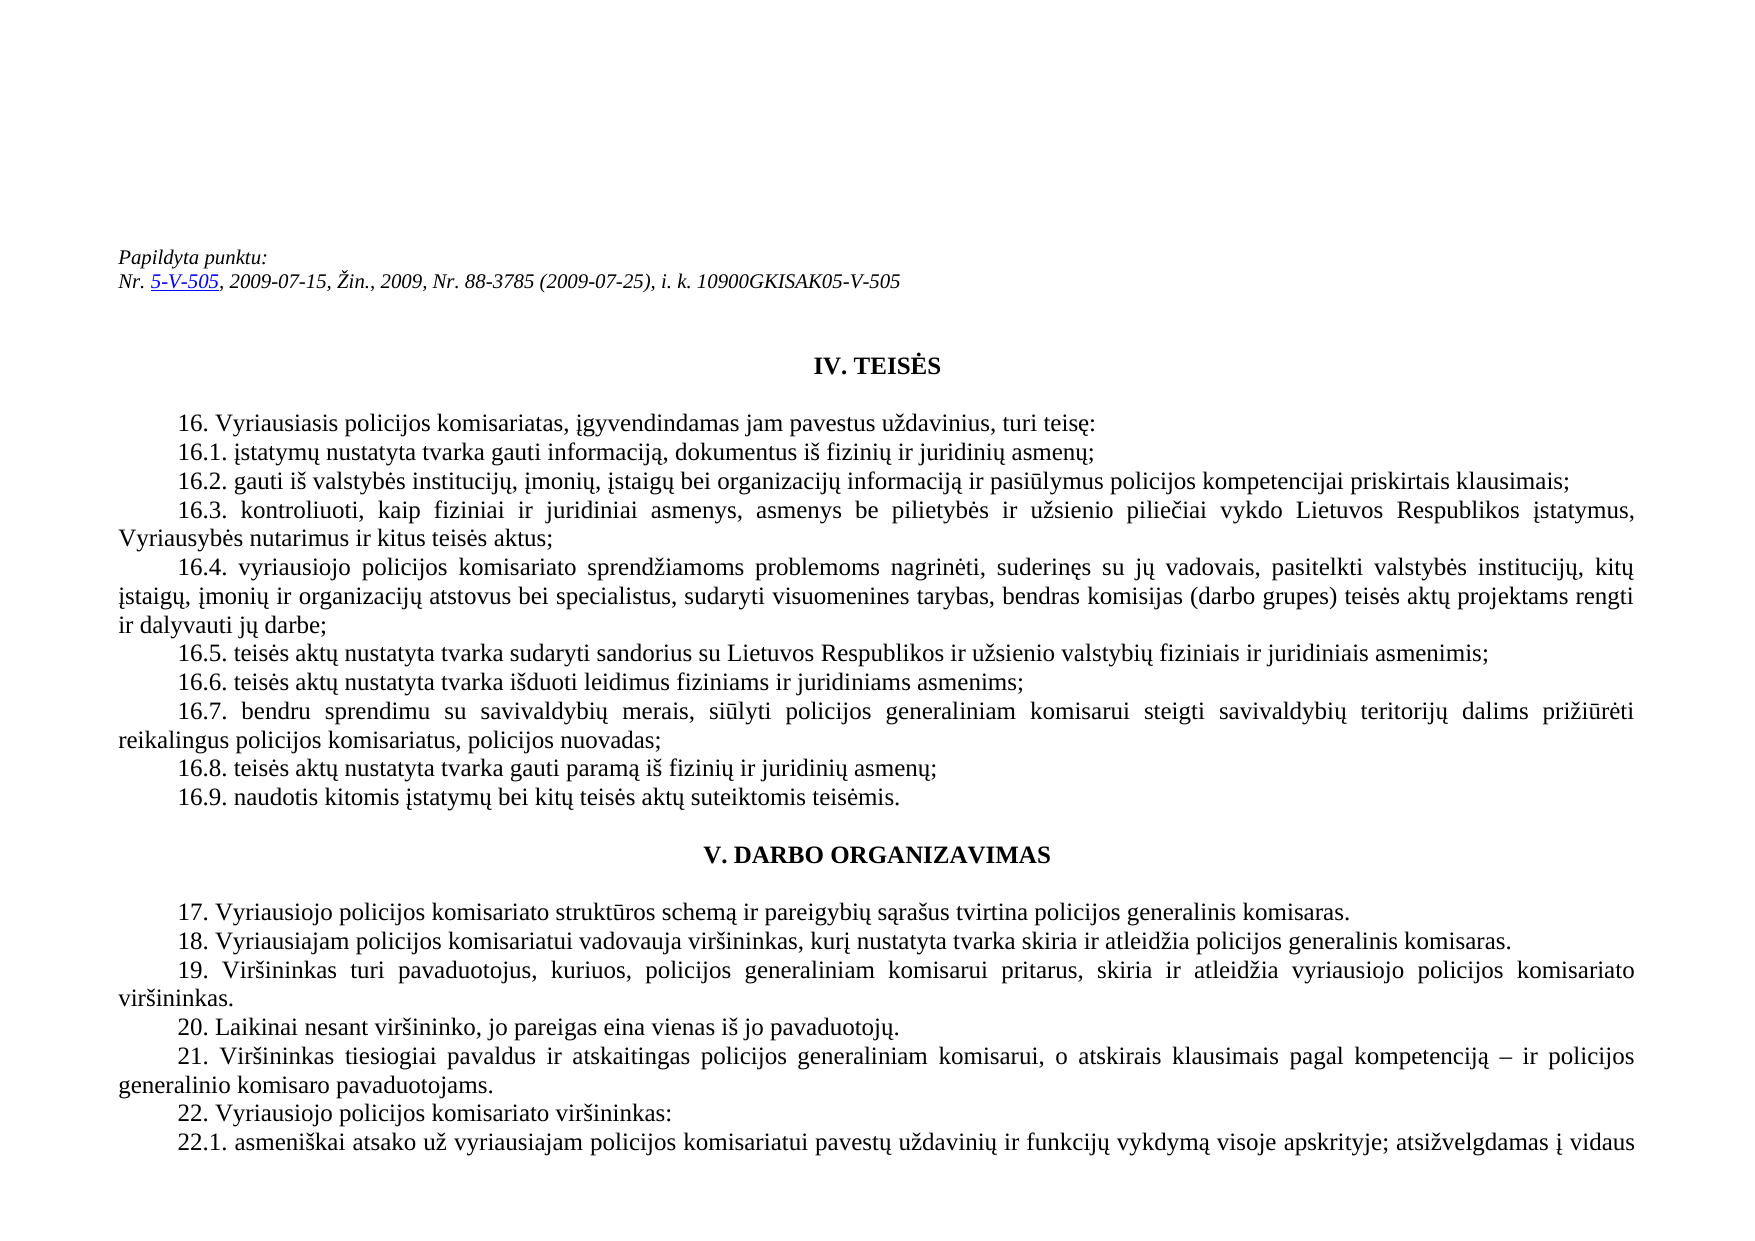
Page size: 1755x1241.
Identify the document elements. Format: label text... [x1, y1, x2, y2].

text 18. Vyriausiajam policijos komisariatui vadovauja viršininkas, kurį nustatyta tvarka skiria ir atleidžia policijos generalinis komisaras. [118, 926, 1636, 955]
text 20. Laikinai nesant viršininko, jo pareigas eina vienas iš jo pavaduotojų. [118, 1012, 1636, 1041]
text Nr. 5-V-505, 2009-07-15, Žin., 2009, Nr. 88-3785 (2009-07-25), i. k. 10900GKISAK05-V-505 [118, 269, 1636, 293]
text 16.9. naudotis kitomis įstatymų bei kitų teisės aktų suteiktomis teisėmis. [118, 782, 1636, 811]
text 16.4. vyriausiojo policijos komisariato sprendžiamoms problemoms nagrinėti, suderinęs su jų vadovais, pasitelkti valstybės institucijų, kitų įstaigų, įmonių ir organizacijų atstovus bei specialistus, sudaryti visuomenines tarybas, bendras komisijas (darbo grupes) teisės aktų projektams rengti ir dalyvauti jų darbe; [118, 552, 1636, 638]
text 16.1. įstatymų nustatyta tvarka gauti informaciją, dokumentus iš fizinių ir juridinių asmenų; [118, 437, 1636, 466]
text 21. Viršininkas tiesiogiai pavaldus ir atskaitingas policijos generaliniam komisarui, o atskirais klausimais pagal kompetenciją – ir policijos generalinio komisaro pavaduotojams. [118, 1041, 1636, 1098]
text 16. Vyriausiasis policijos komisariatas, įgyvendindamas jam pavestus uždavinius, turi teisę: [118, 408, 1636, 437]
text V. DARBO ORGANIZAVIMAS [118, 840, 1636, 868]
text Papildyta punktu: [118, 245, 1636, 269]
text 16.6. teisės aktų nustatyta tvarka išduoti leidimus fiziniams ir juridiniams asmenims; [118, 667, 1636, 696]
text IV. TEISĖS [118, 351, 1636, 380]
text 22.1. asmeniškai atsako už vyriausiajam policijos komisariatui pavestų uždavinių ir funkcijų vykdymą visoje apskrityje; atsižvelgdamas į vidaus [118, 1127, 1636, 1156]
text 16.3. kontroliuoti, kaip fiziniai ir juridiniai asmenys, asmenys be pilietybės ir užsienio piliečiai vykdo Lietuvos Respublikos įstatymus, Vyriausybės nutarimus ir kitus teisės aktus; [118, 495, 1636, 552]
text 22. Vyriausiojo policijos komisariato viršininkas: [118, 1098, 1636, 1127]
text 19. Viršininkas turi pavaduotojus, kuriuos, policijos generaliniam komisarui pritarus, skiria ir atleidžia vyriausiojo policijos komisariato viršininkas. [118, 955, 1636, 1012]
text 16.7. bendru sprendimu su savivaldybių merais, siūlyti policijos generaliniam komisarui steigti savivaldybių teritorijų dalims prižiūrėti reikalingus policijos komisariatus, policijos nuovadas; [118, 696, 1636, 753]
text 16.8. teisės aktų nustatyta tvarka gauti paramą iš fizinių ir juridinių asmenų; [118, 753, 1636, 782]
text 16.5. teisės aktų nustatyta tvarka sudaryti sandorius su Lietuvos Respublikos ir užsienio valstybių fiziniais ir juridiniais asmenimis; [118, 638, 1636, 667]
text 16.2. gauti iš valstybės institucijų, įmonių, įstaigų bei organizacijų informaciją ir pasiūlymus policijos kompetencijai priskirtais klausimais; [118, 466, 1636, 495]
text 17. Vyriausiojo policijos komisariato struktūros schemą ir pareigybių sąrašus tvirtina policijos generalinis komisaras. [118, 897, 1636, 926]
